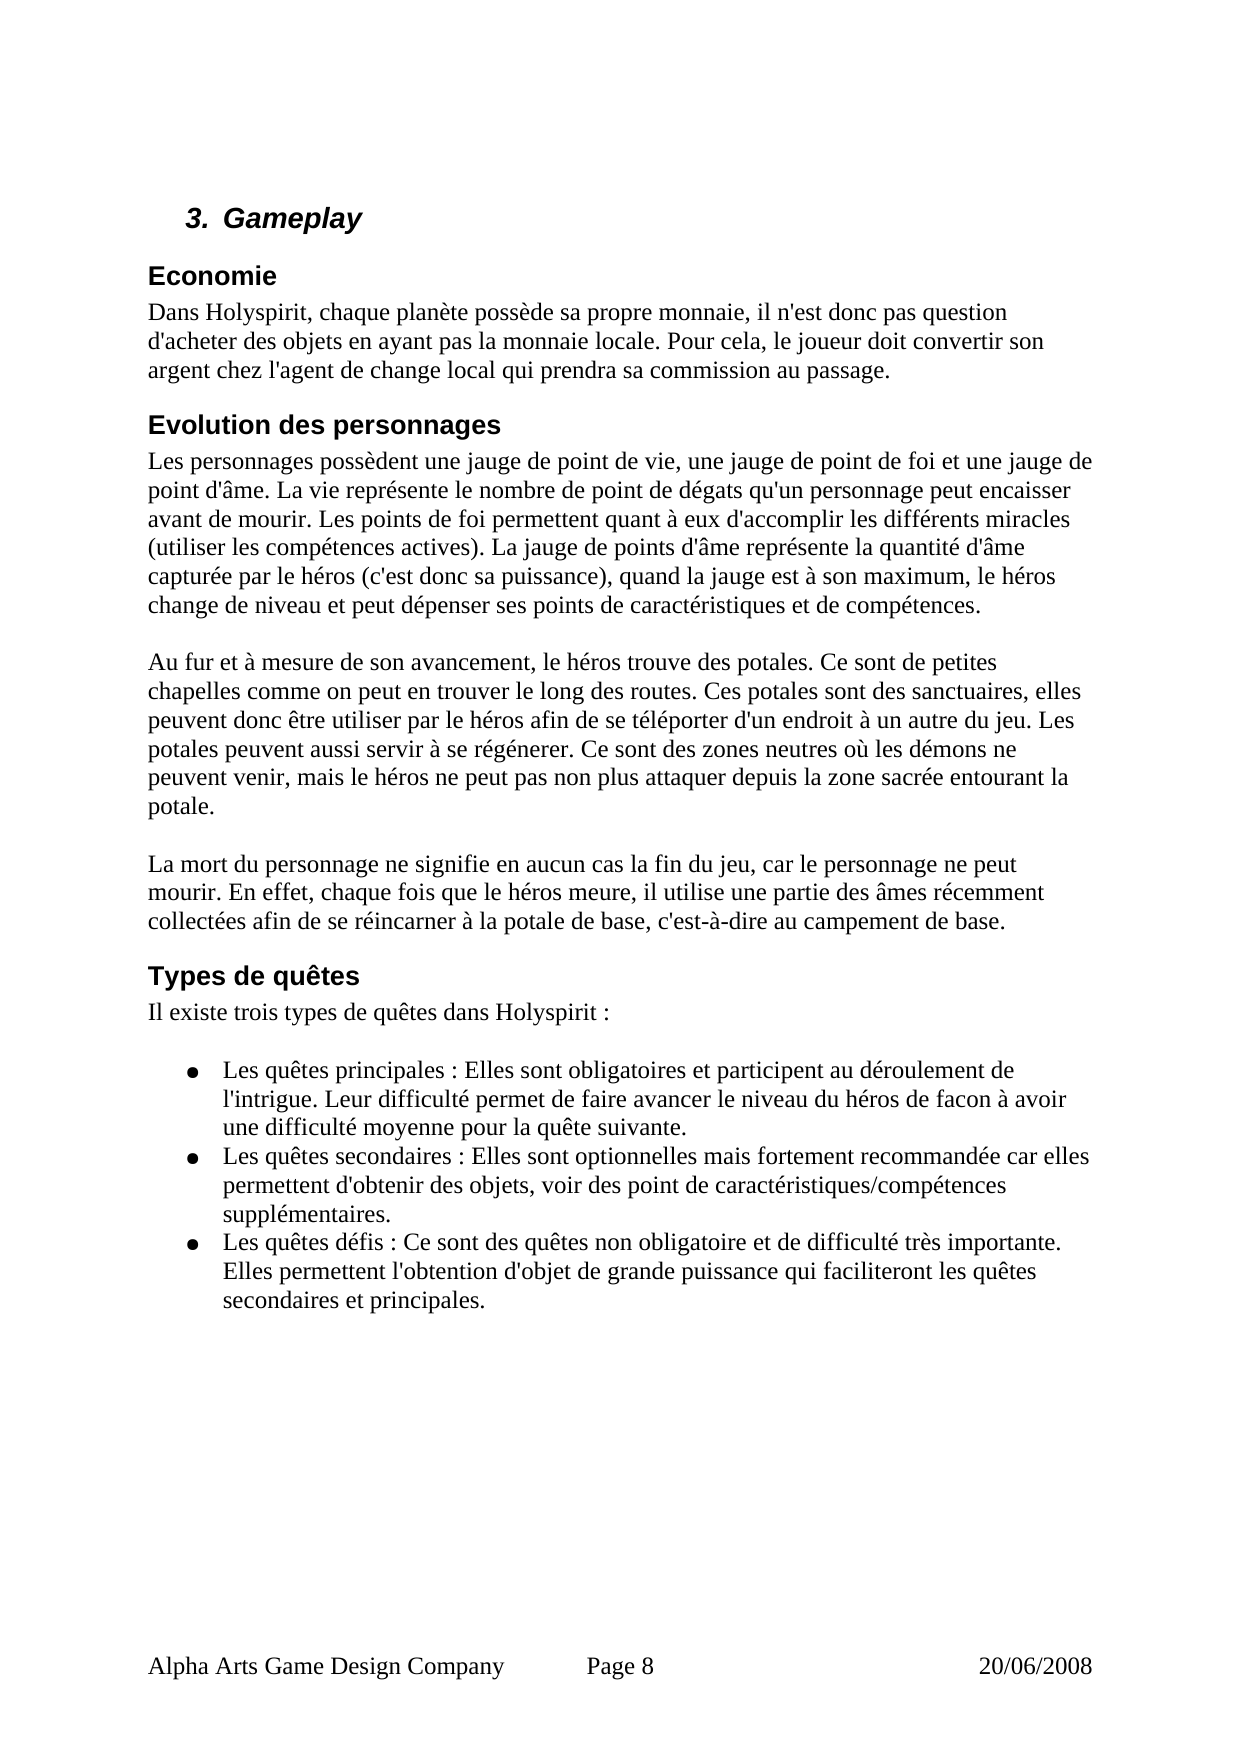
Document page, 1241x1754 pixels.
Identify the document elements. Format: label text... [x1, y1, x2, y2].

text Dans Holyspirit, chaque planète possède sa propre monnaie, il n'est donc pas question d'acheter des objets en ayant pas la monnaie locale. Pour cela, le joueur doit convertir son argent chez l'agent de change local qui prendra sa commission au passage. [148, 297, 1092, 384]
list Les quêtes secondaires : Elles sont optionnelles mais fortement recommandée car elles permettent d'obtenir des objets, voir des point de caractéristiques/compétences supplémentaires. [185, 1141, 1092, 1227]
text La mort du personnage ne signifie en aucun cas la fin du jeu, car le personnage ne peut mourir. En effet, chaque fois que le héros meure, il utilise une partie des âmes récemment collectées afin de se réincarner à la potale de base, c'est-à-dire au campement de base. [148, 849, 1092, 935]
subtitle Types de quêtes [148, 960, 1092, 991]
list Les quêtes principales : Elles sont obligatoires et participent au déroulement de l'intrigue. Leur difficulté permet de faire avancer le niveau du héros de facon à avoir une difficulté moyenne pour la quête suivante. [185, 1055, 1092, 1141]
text Il existe trois types de quêtes dans Holyspirit : [148, 997, 1092, 1026]
list Les quêtes défis : Ce sont des quêtes non obligatoire et de difficulté très importante. Elles permettent l'obtention d'objet de grande puissance qui faciliteront les quêtes secondaires et principales. [185, 1227, 1092, 1314]
subtitle Gameplay [185, 201, 1092, 235]
subtitle Economie [148, 260, 1092, 291]
subtitle Evolution des personnages [148, 409, 1092, 440]
text Les personnages possèdent une jauge de point de vie, une jauge de point de foi et une jauge de point d'âme. La vie représente le nombre de point de dégats qu'un personnage peut encaisser avant de mourir. Les points de foi permettent quant à eux d'accomplir les différents miracles (utiliser les compétences actives). La jauge de points d'âme représente la quantité d'âme capturée par le héros (c'est donc sa puissance), quand la jauge est à son maximum, le héros change de niveau et peut dépenser ses points de caractéristiques et de compétences. [148, 446, 1092, 619]
text Au fur et à mesure de son avancement, le héros trouve des potales. Ce sont de petites chapelles comme on peut en trouver le long des routes. Ces potales sont des sanctuaires, elles peuvent donc être utiliser par le héros afin de se téléporter d'un endroit à un autre du jeu. Les potales peuvent aussi servir à se régénerer. Ce sont des zones neutres où les démons ne peuvent venir, mais le héros ne peut pas non plus attaquer depuis la zone sacrée entourant la potale. [148, 647, 1092, 820]
